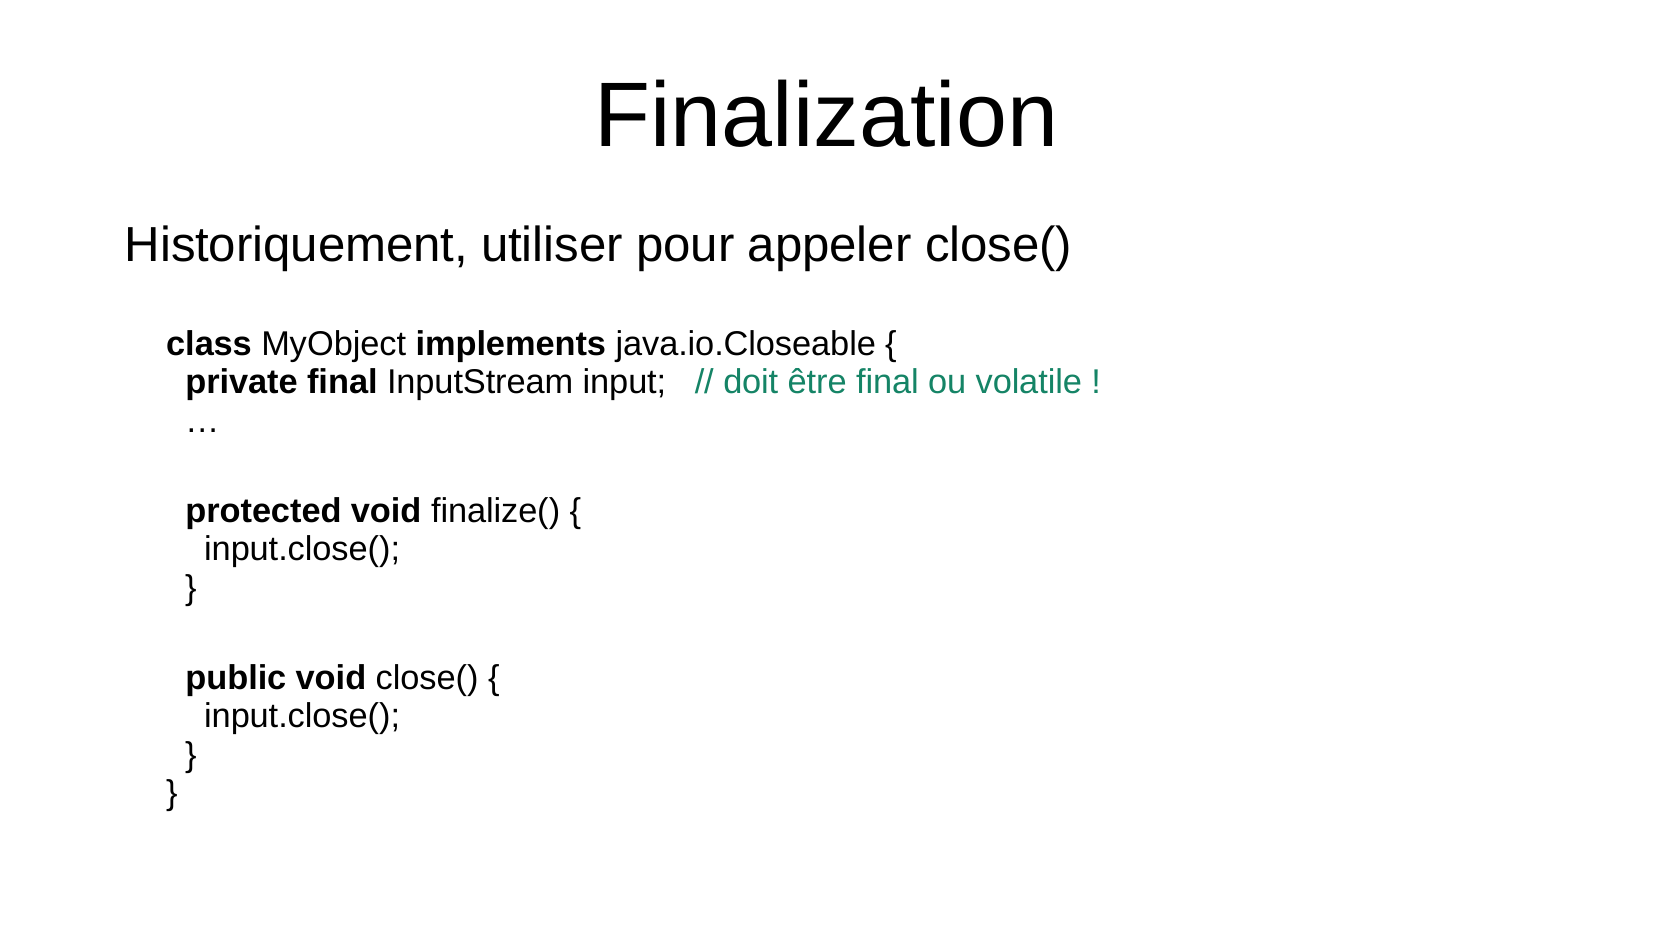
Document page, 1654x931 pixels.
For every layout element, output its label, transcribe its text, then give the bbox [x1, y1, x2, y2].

list Historiquement, utiliser pour appeler close() class MyObject implements java.io.Closeable { private final InputStream input; // doit être final ou volatile ! … protected void finalize() { input.close(); } public void close() { input.close(); } } [82, 217, 1571, 826]
title Finalization [82, 37, 1571, 193]
